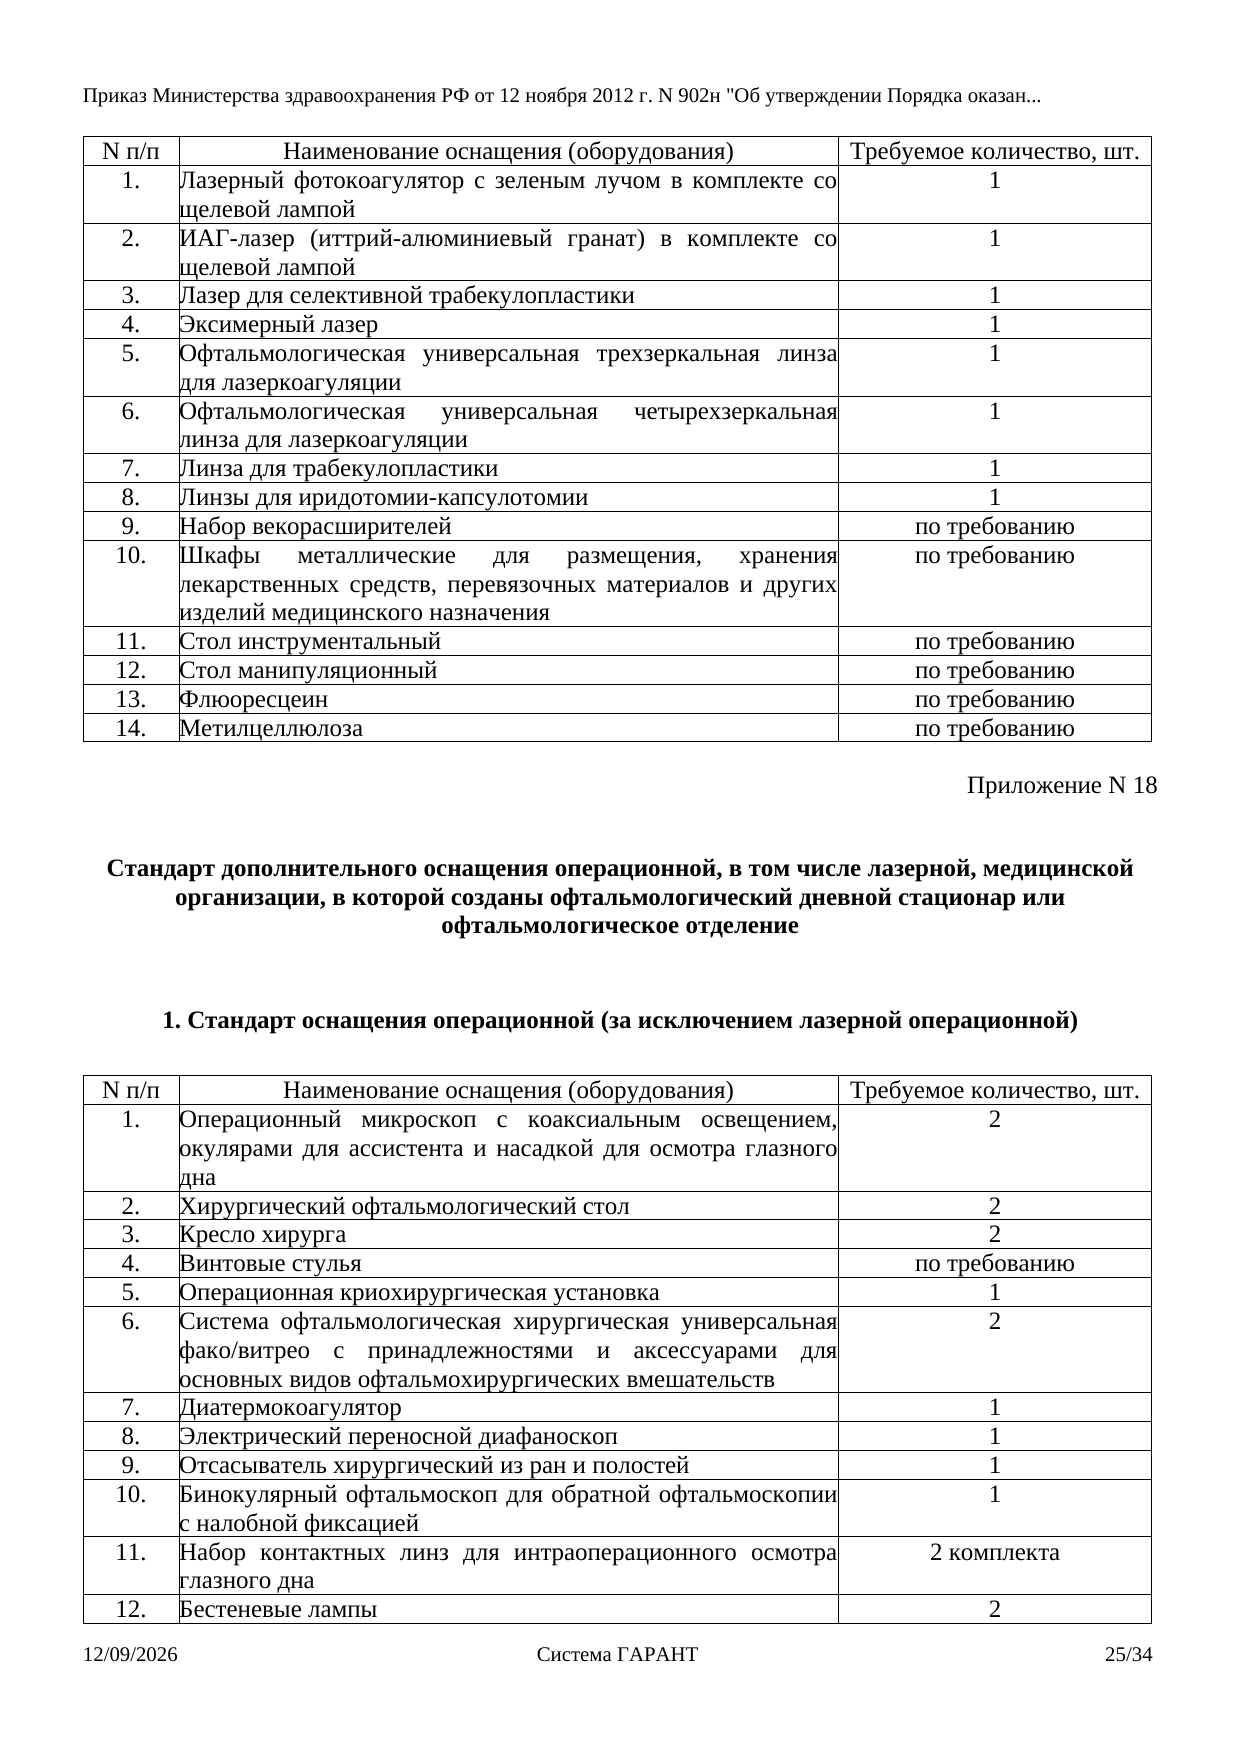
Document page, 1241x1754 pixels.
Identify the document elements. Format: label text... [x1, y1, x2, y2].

table_cell 12. [84, 656, 179, 684]
table_cell 1 [839, 483, 1151, 511]
table_cell Линзы для иридотомии-капсулотомии [180, 483, 838, 511]
table_cell Электрический переносной диафаноскоп [180, 1422, 838, 1450]
table_cell по требованию [839, 512, 1151, 540]
table_cell Набор векорасширителей [180, 512, 838, 540]
table_cell 11. [84, 627, 179, 655]
table_cell Кресло хирурга [180, 1220, 838, 1248]
table_cell Операционная криохирургическая установка [180, 1278, 838, 1306]
table_cell Диатермокоагулятор [180, 1393, 838, 1421]
table_cell Шкафы металлические для размещения, хранения лекарственных средств, перевязочных материалов и других изделий медицинского назначения [180, 541, 838, 626]
table_cell 13. [84, 685, 179, 713]
table_cell 1 [839, 166, 1151, 223]
table_cell 2. [84, 1192, 179, 1219]
table_header Наименование оснащения (оборудования) [180, 137, 838, 165]
table_cell 1 [839, 1422, 1151, 1450]
table_cell Отсасыватель хирургический из ран и полостей [180, 1451, 838, 1479]
table_cell по требованию [839, 1249, 1151, 1277]
table_cell 3. [84, 1220, 179, 1248]
subtitle 1. Стандарт оснащения операционной (за исключением лазерной операционной) [83, 1005, 1157, 1034]
table_cell 5. [84, 1278, 179, 1306]
table_cell Стол инструментальный [180, 627, 838, 655]
table_cell 14. [84, 714, 179, 741]
table_cell Лазерный фотокоагулятор с зеленым лучом в комплекте со щелевой лампой [180, 166, 838, 223]
table_cell Офтальмологическая универсальная четырехзеркальная линза для лазеркоагуляции [180, 397, 838, 453]
table_cell 6. [84, 397, 179, 453]
table_cell 9. [84, 1451, 179, 1479]
table_header N п/п [84, 1076, 179, 1104]
table_header Наименование оснащения (оборудования) [180, 1076, 838, 1104]
table_cell 8. [84, 1422, 179, 1450]
table_cell 1 [839, 397, 1151, 453]
table_cell 10. [84, 1480, 179, 1536]
table_cell Винтовые стулья [180, 1249, 838, 1277]
table_cell 11. [84, 1537, 179, 1594]
table_header Требуемое количество, шт. [839, 1076, 1151, 1104]
subtitle Стандарт дополнительного оснащения операционной, в том числе лазерной, медицинской организации, в которой созданы офтальмологический дневной стационар или офтальмологическое отделение [83, 853, 1157, 939]
table_cell 5. [84, 339, 179, 396]
table_cell 2. [84, 224, 179, 280]
table_cell Лазер для селективной трабекулопластики [180, 281, 838, 309]
table_cell по требованию [839, 656, 1151, 684]
table_cell Офтальмологическая универсальная трехзеркальная линза для лазеркоагуляции [180, 339, 838, 396]
table_cell 9. [84, 512, 179, 540]
table_header N п/п [84, 137, 179, 165]
table_cell 2 [839, 1192, 1151, 1219]
table_cell 8. [84, 483, 179, 511]
table_cell 1 [839, 1278, 1151, 1306]
table_cell Бестеневые лампы [180, 1595, 838, 1623]
table_cell 1 [839, 1393, 1151, 1421]
table_cell 10. [84, 541, 179, 626]
table_cell Операционный микроскоп с коаксиальным освещением, окулярами для ассистента и насадкой для осмотра глазного дна [180, 1105, 838, 1191]
table_cell 2 [839, 1220, 1151, 1248]
table_cell 1. [84, 1105, 179, 1191]
table_cell Эксимерный лазер [180, 310, 838, 338]
table_cell по требованию [839, 714, 1151, 741]
table_cell Стол манипуляционный [180, 656, 838, 684]
table_cell Система офтальмологическая хирургическая универсальная фако/витрео с принадлежностями и аксессуарами для основных видов офтальмохирургических вмешательств [180, 1307, 838, 1392]
table_cell 1. [84, 166, 179, 223]
table_cell 12. [84, 1595, 179, 1623]
table_cell 2 [839, 1595, 1151, 1623]
table_cell 3. [84, 281, 179, 309]
table_cell 1 [839, 310, 1151, 338]
text Приложение N 18 [83, 770, 1157, 799]
table_cell Набор контактных линз для интраоперационного осмотра глазного дна [180, 1537, 838, 1594]
table_header Требуемое количество, шт. [839, 137, 1151, 165]
table_cell 1 [839, 1480, 1151, 1536]
table_cell 2 комплекта [839, 1537, 1151, 1594]
table_cell 2 [839, 1307, 1151, 1392]
table_cell 1 [839, 281, 1151, 309]
table_cell 1 [839, 1451, 1151, 1479]
table_cell 1 [839, 339, 1151, 396]
table_cell 2 [839, 1105, 1151, 1191]
table_cell Метилцеллюлоза [180, 714, 838, 741]
table_cell Хирургический офтальмологический стол [180, 1192, 838, 1219]
table_cell 4. [84, 1249, 179, 1277]
table_cell Флюоресцеин [180, 685, 838, 713]
table_cell ИАГ-лазер (иттрий-алюминиевый гранат) в комплекте со щелевой лампой [180, 224, 838, 280]
table_cell 1 [839, 454, 1151, 482]
table_cell 7. [84, 454, 179, 482]
table_cell Бинокулярный офтальмоскоп для обратной офтальмоскопии с налобной фиксацией [180, 1480, 838, 1536]
table_cell 7. [84, 1393, 179, 1421]
table_cell по требованию [839, 541, 1151, 626]
table_cell 6. [84, 1307, 179, 1392]
table_cell 1 [839, 224, 1151, 280]
table_cell 4. [84, 310, 179, 338]
table_cell Линза для трабекулопластики [180, 454, 838, 482]
table_cell по требованию [839, 627, 1151, 655]
table_cell по требованию [839, 685, 1151, 713]
